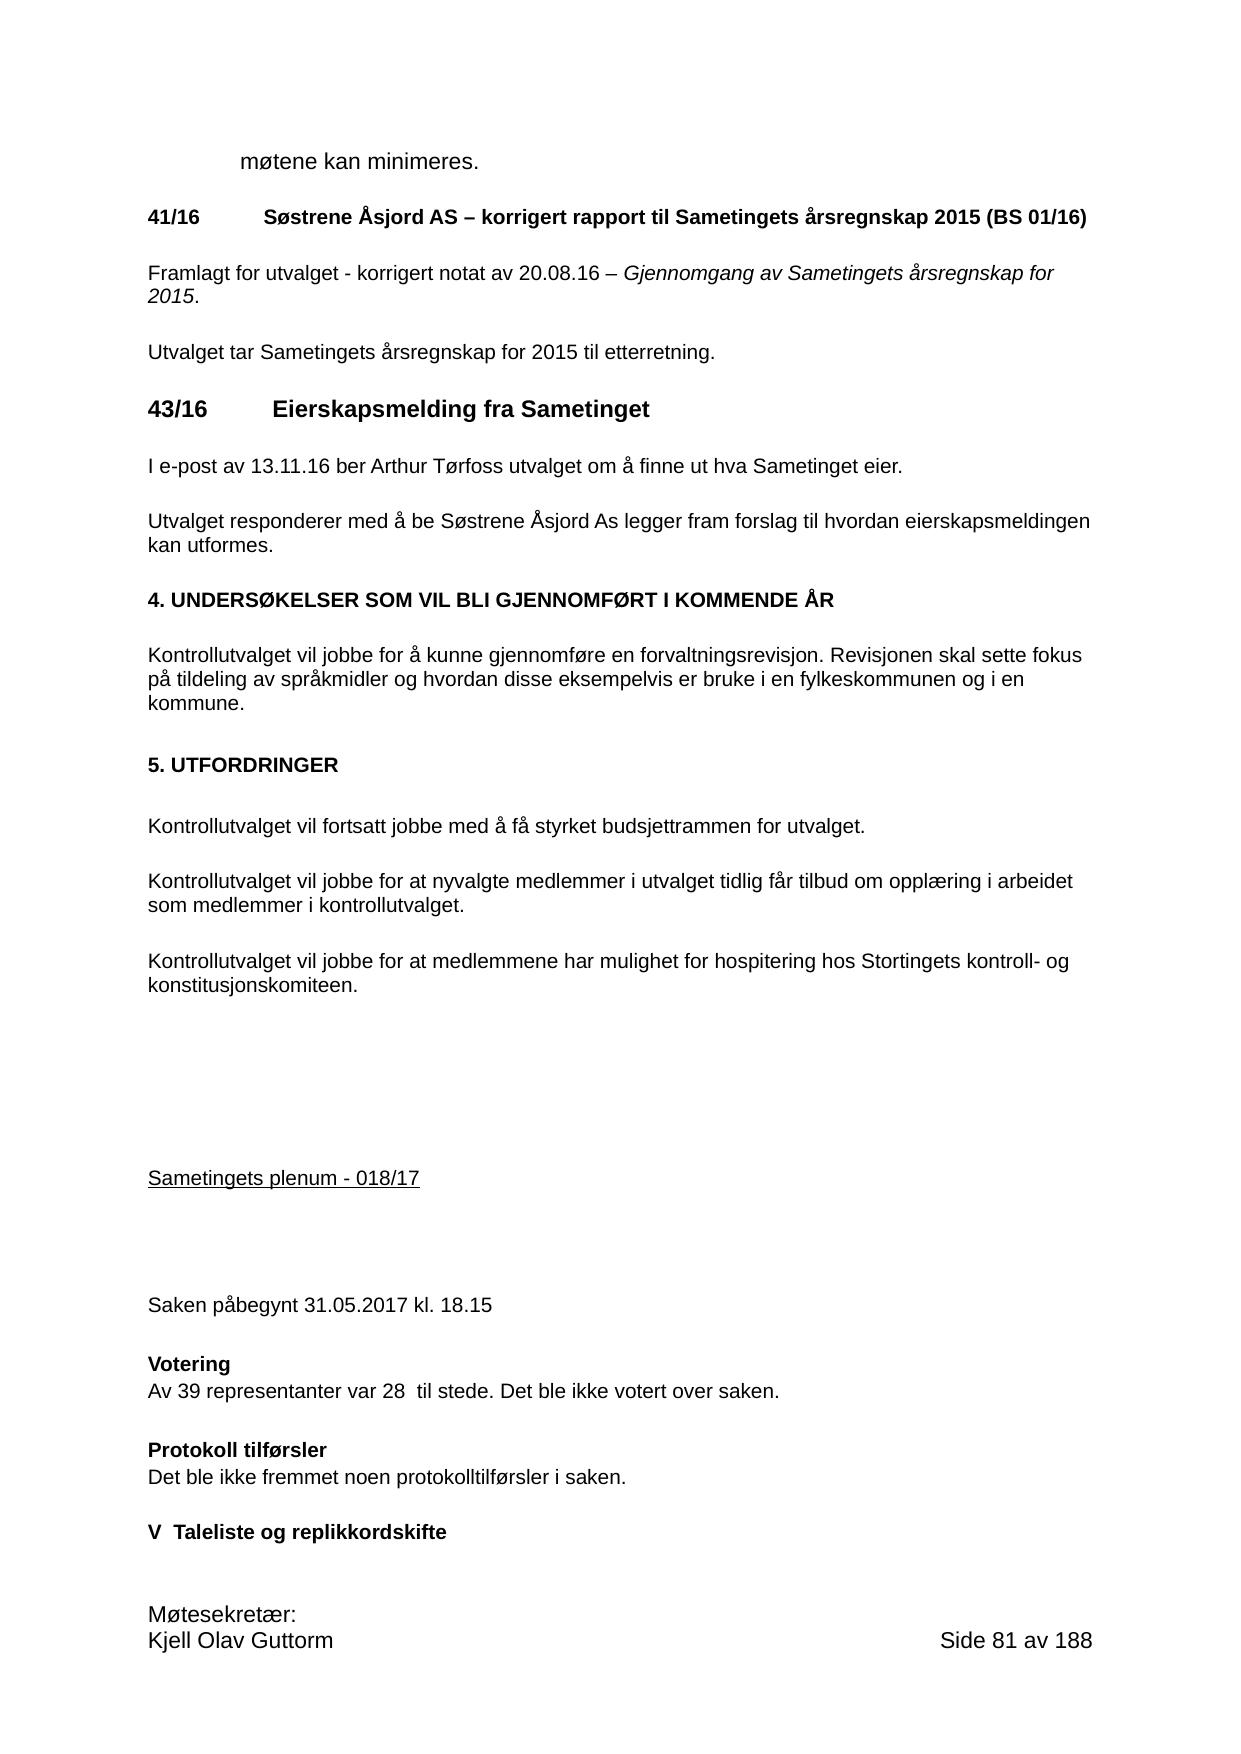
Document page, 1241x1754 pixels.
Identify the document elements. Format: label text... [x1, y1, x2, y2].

text Sametingets plenum - 018/17 [148, 1166, 1093, 1220]
table_header møtene kan minimeres. 41/16 Søstrene Åsjord AS – korrigert rapport til Sametingets årsregnskap 2015 (BS 01/16) Framlagt for utvalget - korrigert notat av 20.08.16 – Gjennomgang av Sametingets årsregnskap for 2015. Utvalget tar Sametingets årsregnskap for 2015 til etterretning. 43/16 Eierskapsmelding fra Sametinget I e-post av 13.11.16 ber Arthur Tørfoss utvalget om å finne ut hva Sametinget eier. Utvalget responderer med å be Søstrene Åsjord As legger fram forslag til hvordan eierskapsmeldingen kan utformes. 4. UNDERSØKELSER SOM VIL BLI GJENNOMFØRT I KOMMENDE ÅR Kontrollutvalget vil jobbe for å kunne gjennomføre en forvaltningsrevisjon. Revisjonen skal sette fokus på tildeling av språkmidler og hvordan disse eksempelvis er bruke i en fylkeskommunen og i en kommune. 5. UTFORDRINGER Kontrollutvalget vil fortsatt jobbe med å få styrket budsjettrammen for utvalget. Kontrollutvalget vil jobbe for at nyvalgte medlemmer i utvalget tidlig får tilbud om opplæring i arbeidet som medlemmer i kontrollutvalget. Kontrollutvalget vil jobbe for at medlemmene har mulighet for hospitering hos Stortingets kontroll- og konstitusjonskomiteen. [136, 148, 1104, 1138]
table_header Saken påbegynt 31.05.2017 kl. 18.15 Votering Av 39 representanter var 28 til stede. Det ble ikke votert over saken. Protokoll tilførsler Det ble ikke fremmet noen protokolltilførsler i saken. V Taleliste og replikkordskifte [136, 1293, 883, 1575]
